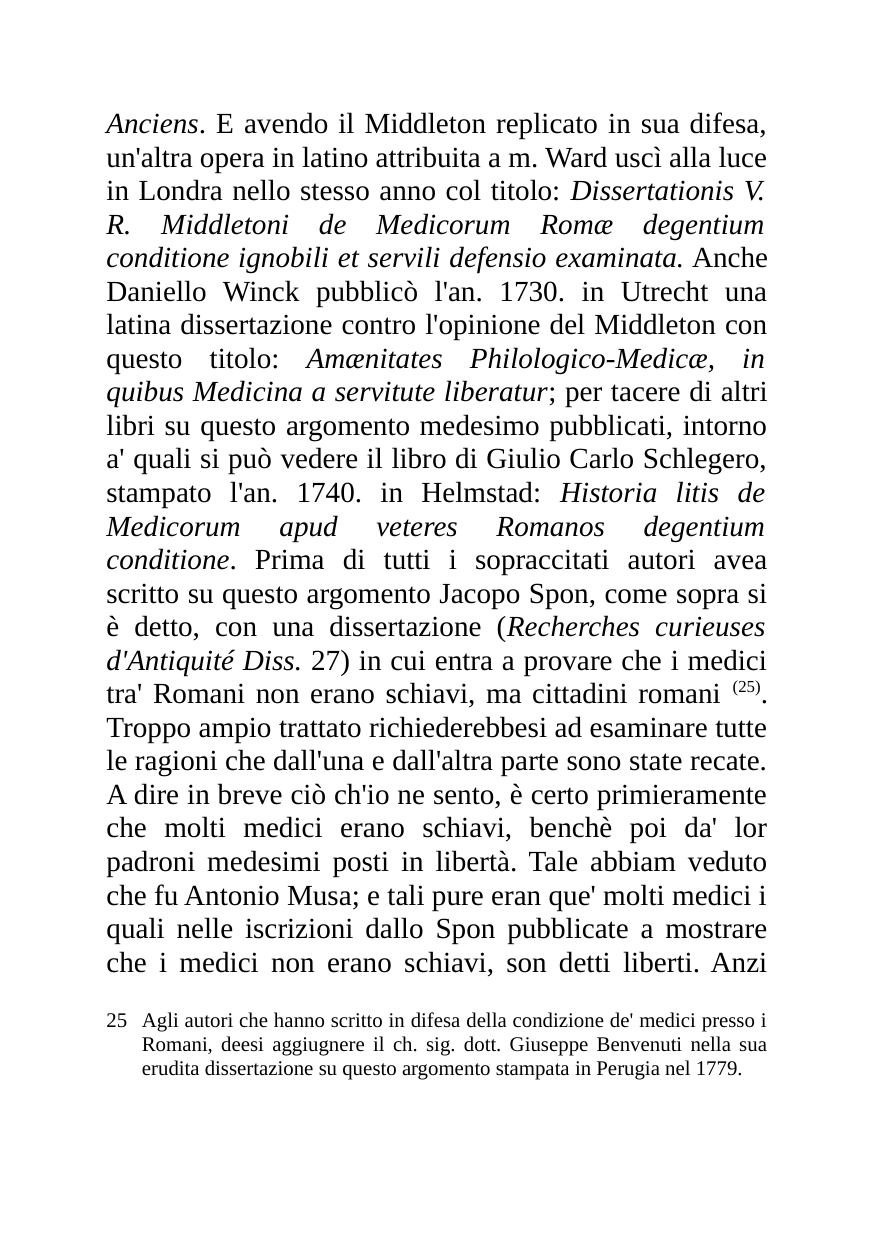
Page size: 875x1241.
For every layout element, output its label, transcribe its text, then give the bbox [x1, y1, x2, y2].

text Anciens. E avendo il Middleton replicato in sua difesa, un'altra opera in latino attribuita a m. Ward uscì alla luce in Londra nello stesso anno col titolo: Dissertationis V. R. Middletoni de Medicorum Romæ degentium conditione ignobili et servili defensio examinata. Anche Daniello Winck pubblicò l'an. 1730. in Utrecht una latina dissertazione contro l'opinione del Middleton con questo titolo: Amænitates Philologico-Medicæ, in quibus Medicina a servitute liberatur; per tacere di altri libri su questo argomento medesimo pubblicati, intorno a' quali si può vedere il libro di Giulio Carlo Schlegero, stampato l'an. 1740. in Helmstad: Historia litis de Medicorum apud veteres Romanos degentium conditione. Prima di tutti i sopraccitati autori avea scritto su questo argomento Jacopo Spon, come sopra si è detto, con una dissertazione (Recherches curieuses d'Antiquité Diss. 27) in cui entra a provare che i medici tra' Romani non erano schiavi, ma cittadini romani (). Troppo ampio trattato richiederebbesi ad esaminare tutte le ragioni che dall'una e dall'altra parte sono state recate. A dire in breve ciò ch'io ne sento, è certo primieramente che molti medici erano schiavi, benchè poi da' lor padroni medesimi posti in libertà. Tale abbiam veduto che fu Antonio Musa; e tali pure eran que' molti medici i quali nelle iscrizioni dallo Spon pubblicate a mostrare che i medici non erano schiavi, son detti liberti. Anzi [106, 106, 768, 978]
text Agli autori che hanno scritto in difesa della condizione de' medici presso i Romani, deesi aggiugnere il ch. sig. dott. Giuseppe Benvenuti nella sua erudita dissertazione su questo argomento stampata in Perugia nel 1779. [106, 1008, 768, 1080]
